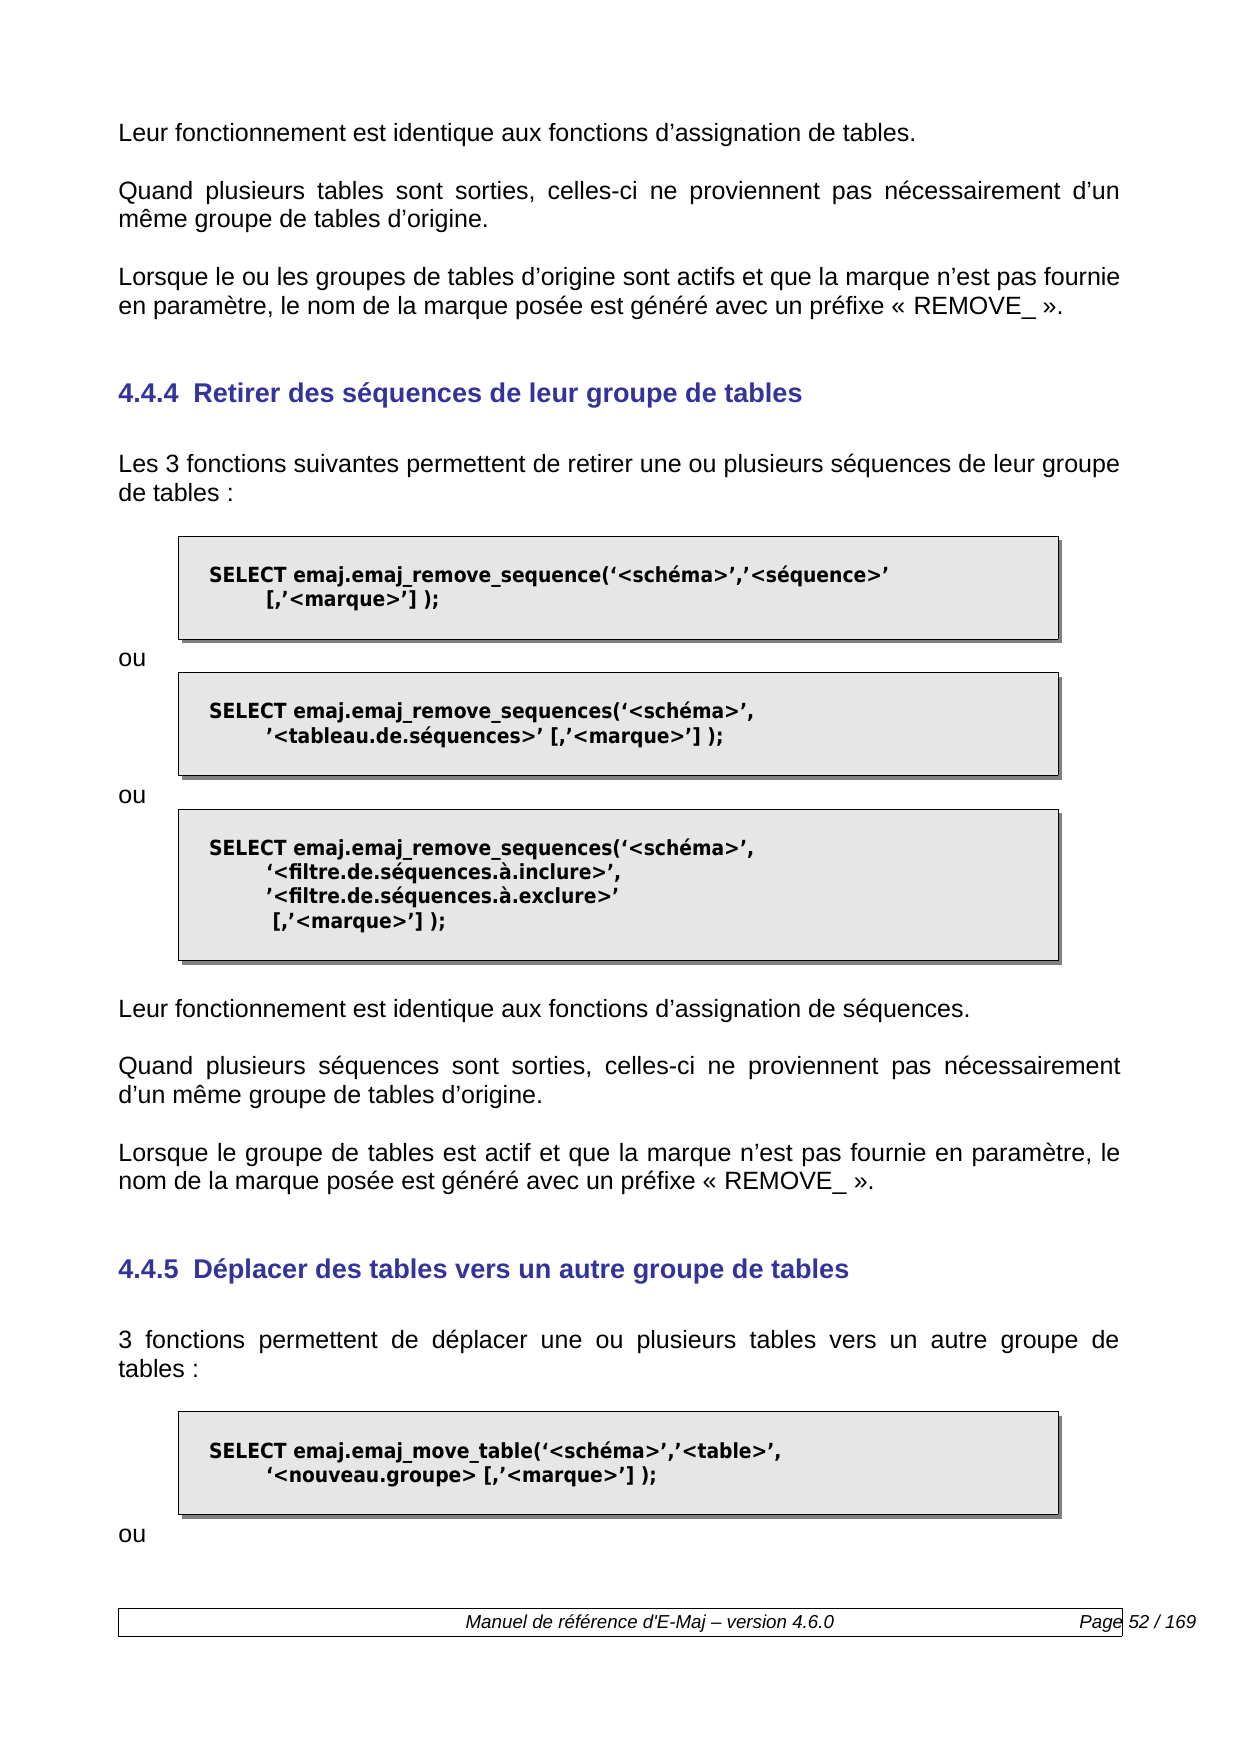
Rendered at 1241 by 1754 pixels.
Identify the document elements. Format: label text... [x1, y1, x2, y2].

text ’<filtre.de.séquences.à.exclure>’ [179, 882, 1058, 906]
text ou [118, 643, 1122, 672]
subtitle Déplacer des tables vers un autre groupe de tables [118, 1253, 1122, 1284]
text Leur fonctionnement est identique aux fonctions d’assignation de tables. [118, 118, 1122, 147]
text Lorsque le groupe de tables est actif et que la marque n’est pas fournie en paramètre, le nom de la marque posée est généré avec un préfixe « REMOVE_ ». [118, 1138, 1122, 1195]
text [,’<marque>’] ); [179, 584, 1058, 608]
text Quand plusieurs séquences sont sorties, celles-ci ne proviennent pas nécessairement d’un même groupe de tables d’origine. [118, 1051, 1122, 1109]
text ’<tableau.de.séquences>’ [,’<marque>’] ); [179, 721, 1058, 745]
text ‘<filtre.de.séquences.à.inclure>’, [179, 857, 1058, 882]
text Quand plusieurs tables sont sorties, celles-ci ne proviennent pas nécessairement d’un même groupe de tables d’origine. [118, 176, 1122, 233]
text Leur fonctionnement est identique aux fonctions d’assignation de séquences. [118, 994, 1122, 1023]
text Les 3 fonctions suivantes permettent de retirer une ou plusieurs séquences de leur groupe de tables : [118, 449, 1122, 507]
text ‘<nouveau.groupe> [,’<marque>’] ); [179, 1460, 1058, 1484]
text 3 fonctions permettent de déplacer une ou plusieurs tables vers un autre groupe de tables : [118, 1325, 1122, 1383]
text SELECT emaj.emaj_move_table(‘<schéma>’,’<table>’, [179, 1436, 1058, 1460]
text [,’<marque>’] ); [179, 906, 1058, 930]
text SELECT emaj.emaj_remove_sequence(‘<schéma>’,’<séquence>’ [179, 560, 1058, 584]
text SELECT emaj.emaj_remove_sequences(‘<schéma>’, [179, 833, 1058, 857]
subtitle Retirer des séquences de leur groupe de tables [118, 377, 1122, 408]
text ou [118, 1519, 1122, 1548]
text ou [118, 780, 1122, 809]
text Lorsque le ou les groupes de tables d’origine sont actifs et que la marque n’est pas fournie en paramètre, le nom de la marque posée est généré avec un préfixe « REMOVE_ ». [118, 262, 1122, 319]
text SELECT emaj.emaj_remove_sequences(‘<schéma>’, [179, 696, 1058, 721]
